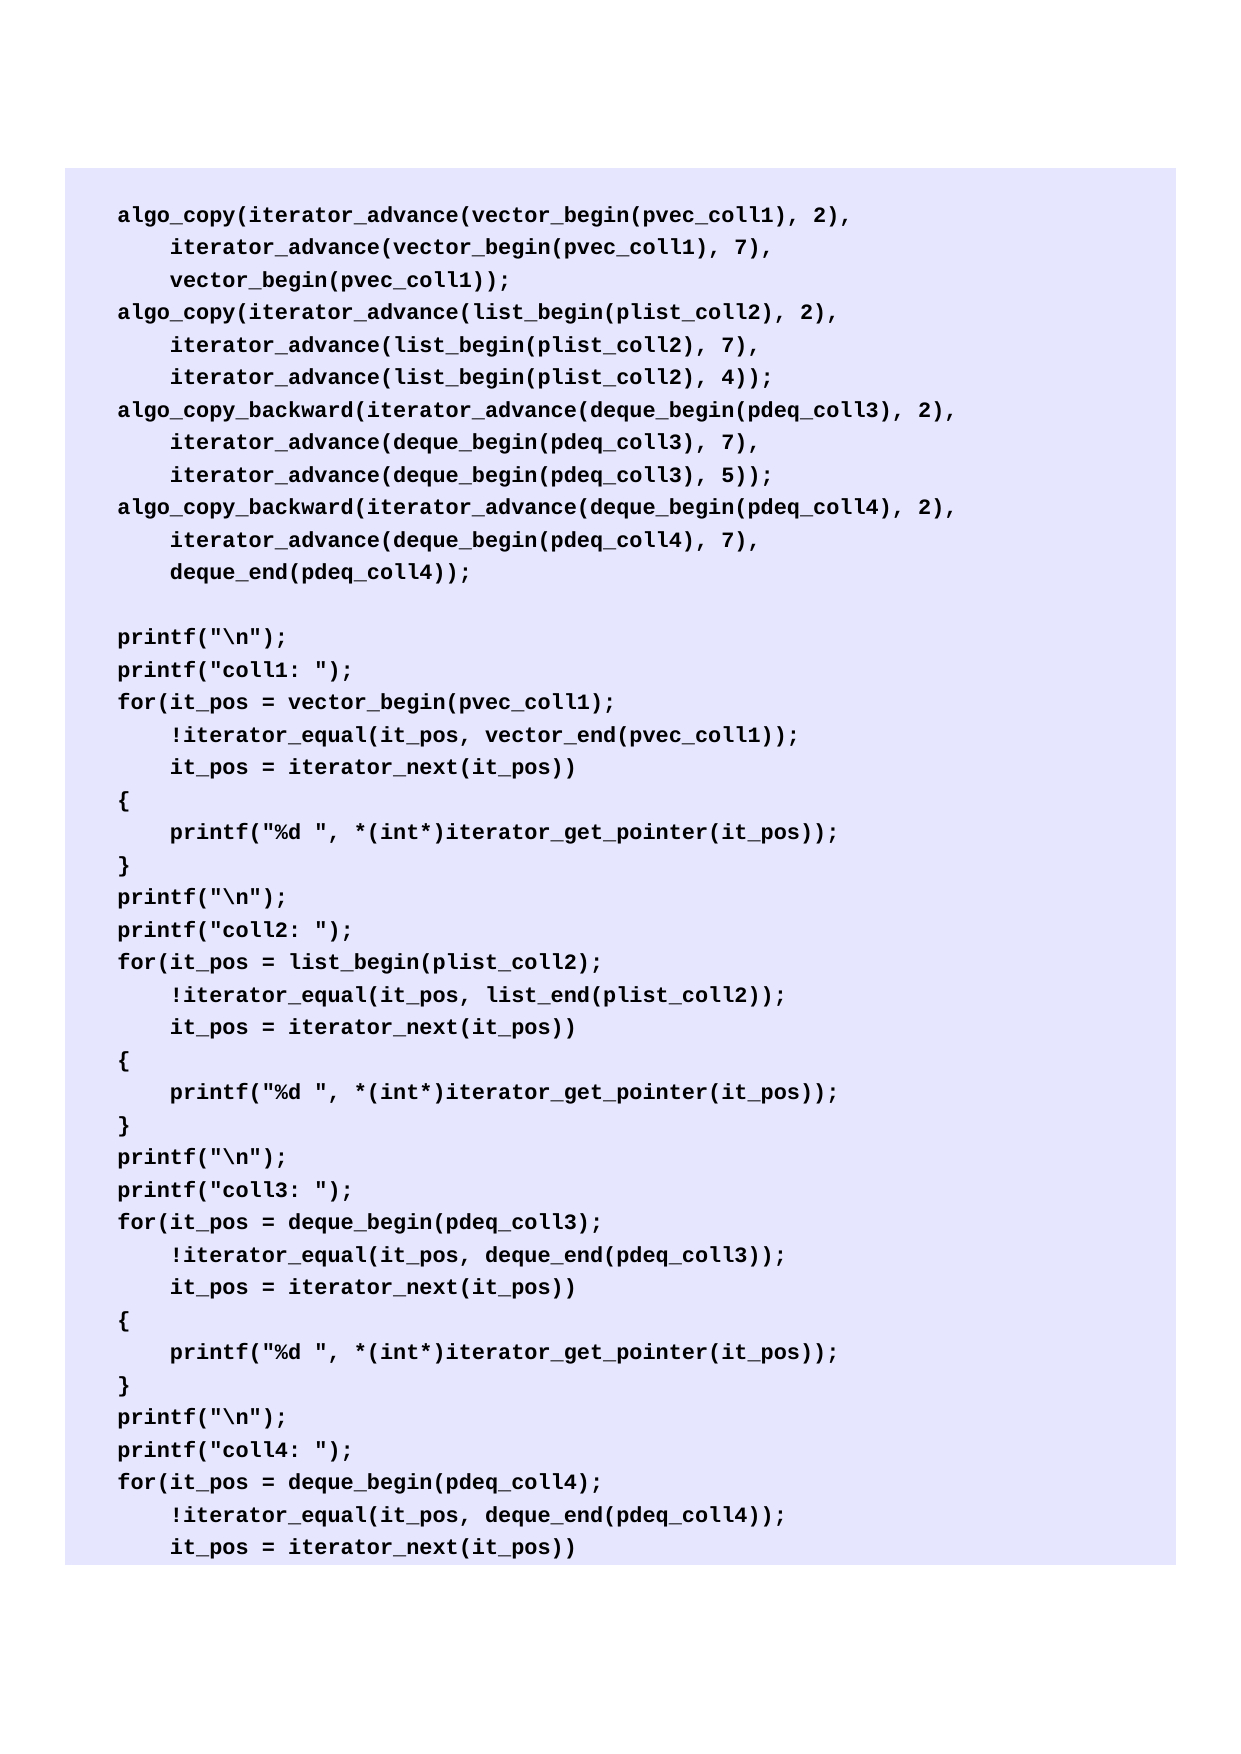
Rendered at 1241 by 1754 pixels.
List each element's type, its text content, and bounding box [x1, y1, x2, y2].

table_header algo_copy(iterator_advance(vector_begin(pvec_coll1), 2), iterator_advance(vector_begin(pvec_coll1), 7), vector_begin(pvec_coll1)); algo_copy(iterator_advance(list_begin(plist_coll2), 2), iterator_advance(list_begin(plist_coll2), 7), iterator_advance(list_begin(plist_coll2), 4)); algo_copy_backward(iterator_advance(deque_begin(pdeq_coll3), 2), iterator_advance(deque_begin(pdeq_coll3), 7), iterator_advance(deque_begin(pdeq_coll3), 5)); algo_copy_backward(iterator_advance(deque_begin(pdeq_coll4), 2), iterator_advance(deque_begin(pdeq_coll4), 7), deque_end(pdeq_coll4)); printf("\n"); printf("coll1: "); for(it_pos = vector_begin(pvec_coll1); !iterator_equal(it_pos, vector_end(pvec_coll1)); it_pos = iterator_next(it_pos)) { printf("%d ", *(int*)iterator_get_pointer(it_pos)); } printf("\n"); printf("coll2: "); for(it_pos = list_begin(plist_coll2); !iterator_equal(it_pos, list_end(plist_coll2)); it_pos = iterator_next(it_pos)) { printf("%d ", *(int*)iterator_get_pointer(it_pos)); } printf("\n"); printf("coll3: "); for(it_pos = deque_begin(pdeq_coll3); !iterator_equal(it_pos, deque_end(pdeq_coll3)); it_pos = iterator_next(it_pos)) { printf("%d ", *(int*)iterator_get_pointer(it_pos)); } printf("\n"); printf("coll4: "); for(it_pos = deque_begin(pdeq_coll4); !iterator_equal(it_pos, deque_end(pdeq_coll4)); it_pos = iterator_next(it_pos)) [60, 163, 1181, 1571]
